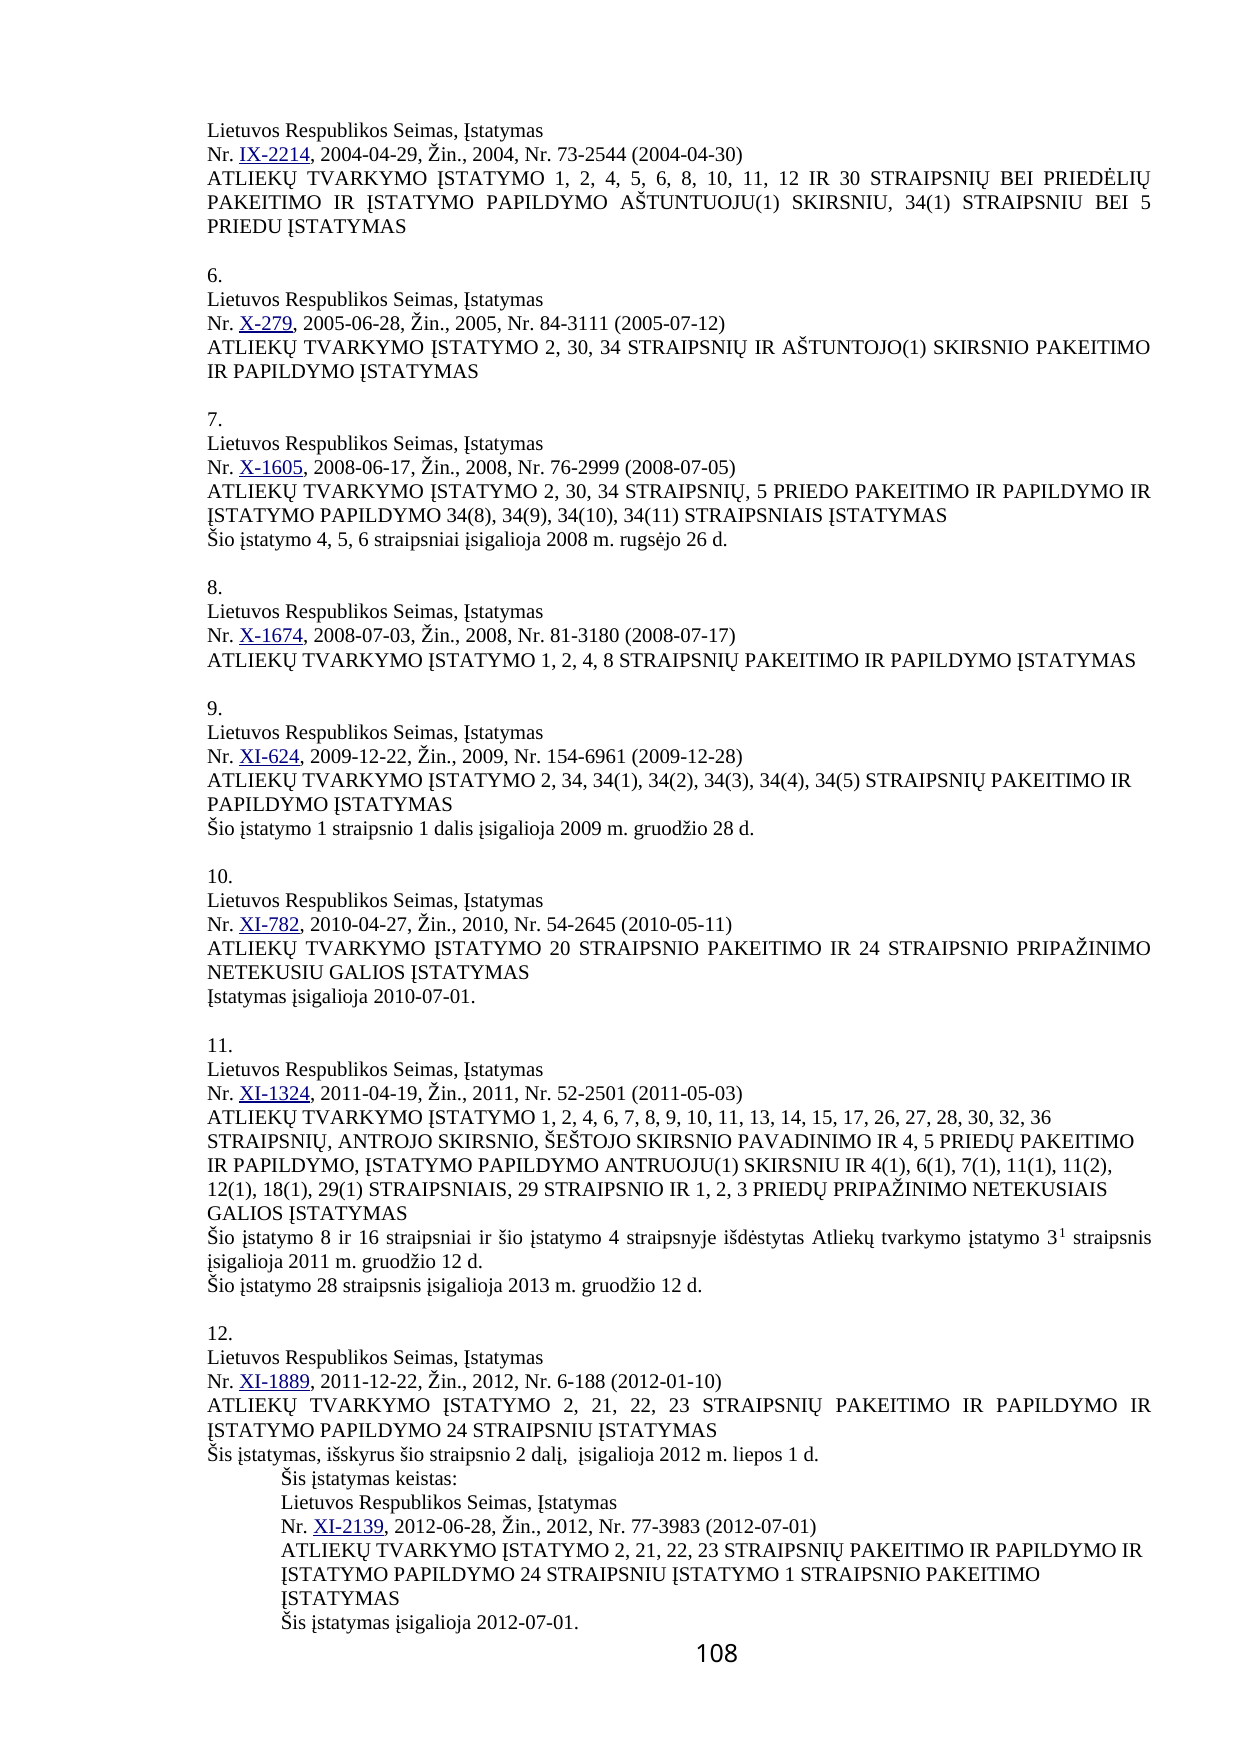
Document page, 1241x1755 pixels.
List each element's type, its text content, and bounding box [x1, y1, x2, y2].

text ATLIEKŲ TVARKYMO ĮSTATYMO 2, 21, 22, 23 STRAIPSNIŲ PAKEITIMO IR PAPILDYMO IR ĮSTATYMO PAPILDYMO 24 STRAIPSNIU ĮSTATYMO 1 STRAIPSNIO PAKEITIMO ĮSTATYMAS [281, 1538, 1152, 1610]
text Šio įstatymo 28 straipsnis įsigalioja 2013 m. gruodžio 12 d. [207, 1273, 1152, 1297]
text Šis įstatymas keistas: [281, 1466, 1152, 1490]
text 6. [207, 262, 1152, 287]
text ATLIEKŲ TVARKYMO ĮSTATYMO 2, 30, 34 STRAIPSNIŲ IR AŠTUNTOJO(1) SKIRSNIO PAKEITIMO IR PAPILDYMO ĮSTATYMAS [207, 335, 1152, 383]
text ATLIEKŲ TVARKYMO ĮSTATYMO 1, 2, 4, 6, 7, 8, 9, 10, 11, 13, 14, 15, 17, 26, 27, 28, 30, 32, 36 STRAIPSNIŲ, ANTROJO SKIRSNIO, ŠEŠTOJO SKIRSNIO PAVADINIMO IR 4, 5 PRIEDŲ PAKEITIMO IR PAPILDYMO, ĮSTATYMO PAPILDYMO ANTRUOJU(1) SKIRSNIU IR 4(1), 6(1), 7(1), 11(1), 11(2), 12(1), 18(1), 29(1) STRAIPSNIAIS, 29 STRAIPSNIO IR 1, 2, 3 PRIEDŲ PRIPAŽINIMO NETEKUSIAIS GALIOS ĮSTATYMAS [207, 1105, 1152, 1225]
text ATLIEKŲ TVARKYMO ĮSTATYMO 2, 34, 34(1), 34(2), 34(3), 34(4), 34(5) STRAIPSNIŲ PAKEITIMO IR PAPILDYMO ĮSTATYMAS [207, 768, 1152, 816]
text Šis įstatymas įsigalioja 2012-07-01. [281, 1610, 1152, 1634]
text Nr. XI-782, 2010-04-27, Žin., 2010, Nr. 54-2645 (2010-05-11) [207, 912, 1152, 936]
text 11. [207, 1032, 1152, 1057]
text Lietuvos Respublikos Seimas, Įstatymas [207, 287, 1152, 311]
text Lietuvos Respublikos Seimas, Įstatymas [207, 431, 1152, 455]
text Šis įstatymas, išskyrus šio straipsnio 2 dalį, įsigalioja 2012 m. liepos 1 d. [207, 1442, 1152, 1466]
text ATLIEKŲ TVARKYMO ĮSTATYMO 1, 2, 4, 5, 6, 8, 10, 11, 12 IR 30 STRAIPSNIŲ BEI PRIEDĖLIŲ PAKEITIMO IR ĮSTATYMO PAPILDYMO AŠTUNTUOJU(1) SKIRSNIU, 34(1) STRAIPSNIU BEI 5 PRIEDU ĮSTATYMAS [207, 166, 1152, 238]
text Lietuvos Respublikos Seimas, Įstatymas [281, 1490, 1152, 1514]
text Nr. XI-624, 2009-12-22, Žin., 2009, Nr. 154-6961 (2009-12-28) [207, 744, 1152, 768]
text 10. [207, 864, 1152, 888]
text ATLIEKŲ TVARKYMO ĮSTATYMO 1, 2, 4, 8 STRAIPSNIŲ PAKEITIMO IR PAPILDYMO ĮSTATYMAS [207, 647, 1152, 672]
text Nr. X-1674, 2008-07-03, Žin., 2008, Nr. 81-3180 (2008-07-17) [207, 623, 1152, 647]
text Nr. XI-1324, 2011-04-19, Žin., 2011, Nr. 52-2501 (2011-05-03) [207, 1081, 1152, 1105]
text 9. [207, 696, 1152, 720]
text Lietuvos Respublikos Seimas, Įstatymas [207, 118, 1152, 142]
text Nr. X-1605, 2008-06-17, Žin., 2008, Nr. 76-2999 (2008-07-05) [207, 455, 1152, 479]
text Šio įstatymo 8 ir 16 straipsniai ir šio įstatymo 4 straipsnyje išdėstytas Atliekų tvarkymo įstatymo 31 straipsnis įsigalioja 2011 m. gruodžio 12 d. [207, 1225, 1152, 1273]
text Lietuvos Respublikos Seimas, Įstatymas [207, 1057, 1152, 1081]
text Nr. IX-2214, 2004-04-29, Žin., 2004, Nr. 73-2544 (2004-04-30) [207, 142, 1152, 166]
text ATLIEKŲ TVARKYMO ĮSTATYMO 2, 21, 22, 23 STRAIPSNIŲ PAKEITIMO IR PAPILDYMO IR ĮSTATYMO PAPILDYMO 24 STRAIPSNIU ĮSTATYMAS [207, 1393, 1152, 1442]
text Nr. XI-1889, 2011-12-22, Žin., 2012, Nr. 6-188 (2012-01-10) [207, 1369, 1152, 1393]
text Lietuvos Respublikos Seimas, Įstatymas [207, 599, 1152, 623]
text Šio įstatymo 1 straipsnio 1 dalis įsigalioja 2009 m. gruodžio 28 d. [207, 816, 1152, 840]
text ATLIEKŲ TVARKYMO ĮSTATYMO 2, 30, 34 STRAIPSNIŲ, 5 PRIEDO PAKEITIMO IR PAPILDYMO IR ĮSTATYMO PAPILDYMO 34(8), 34(9), 34(10), 34(11) STRAIPSNIAIS ĮSTATYMAS [207, 479, 1152, 527]
text Nr. XI-2139, 2012-06-28, Žin., 2012, Nr. 77-3983 (2012-07-01) [281, 1514, 1152, 1538]
text Lietuvos Respublikos Seimas, Įstatymas [207, 888, 1152, 912]
text 7. [207, 407, 1152, 431]
text Lietuvos Respublikos Seimas, Įstatymas [207, 720, 1152, 744]
text 8. [207, 575, 1152, 599]
text 12. [207, 1321, 1152, 1345]
text Nr. X-279, 2005-06-28, Žin., 2005, Nr. 84-3111 (2005-07-12) [207, 311, 1152, 335]
text Šio įstatymo 4, 5, 6 straipsniai įsigalioja 2008 m. rugsėjo 26 d. [207, 527, 1152, 551]
text Lietuvos Respublikos Seimas, Įstatymas [207, 1345, 1152, 1369]
text Įstatymas įsigalioja 2010-07-01. [207, 984, 1152, 1008]
text ATLIEKŲ TVARKYMO ĮSTATYMO 20 STRAIPSNIO PAKEITIMO IR 24 STRAIPSNIO PRIPAŽINIMO NETEKUSIU GALIOS ĮSTATYMAS [207, 936, 1152, 984]
